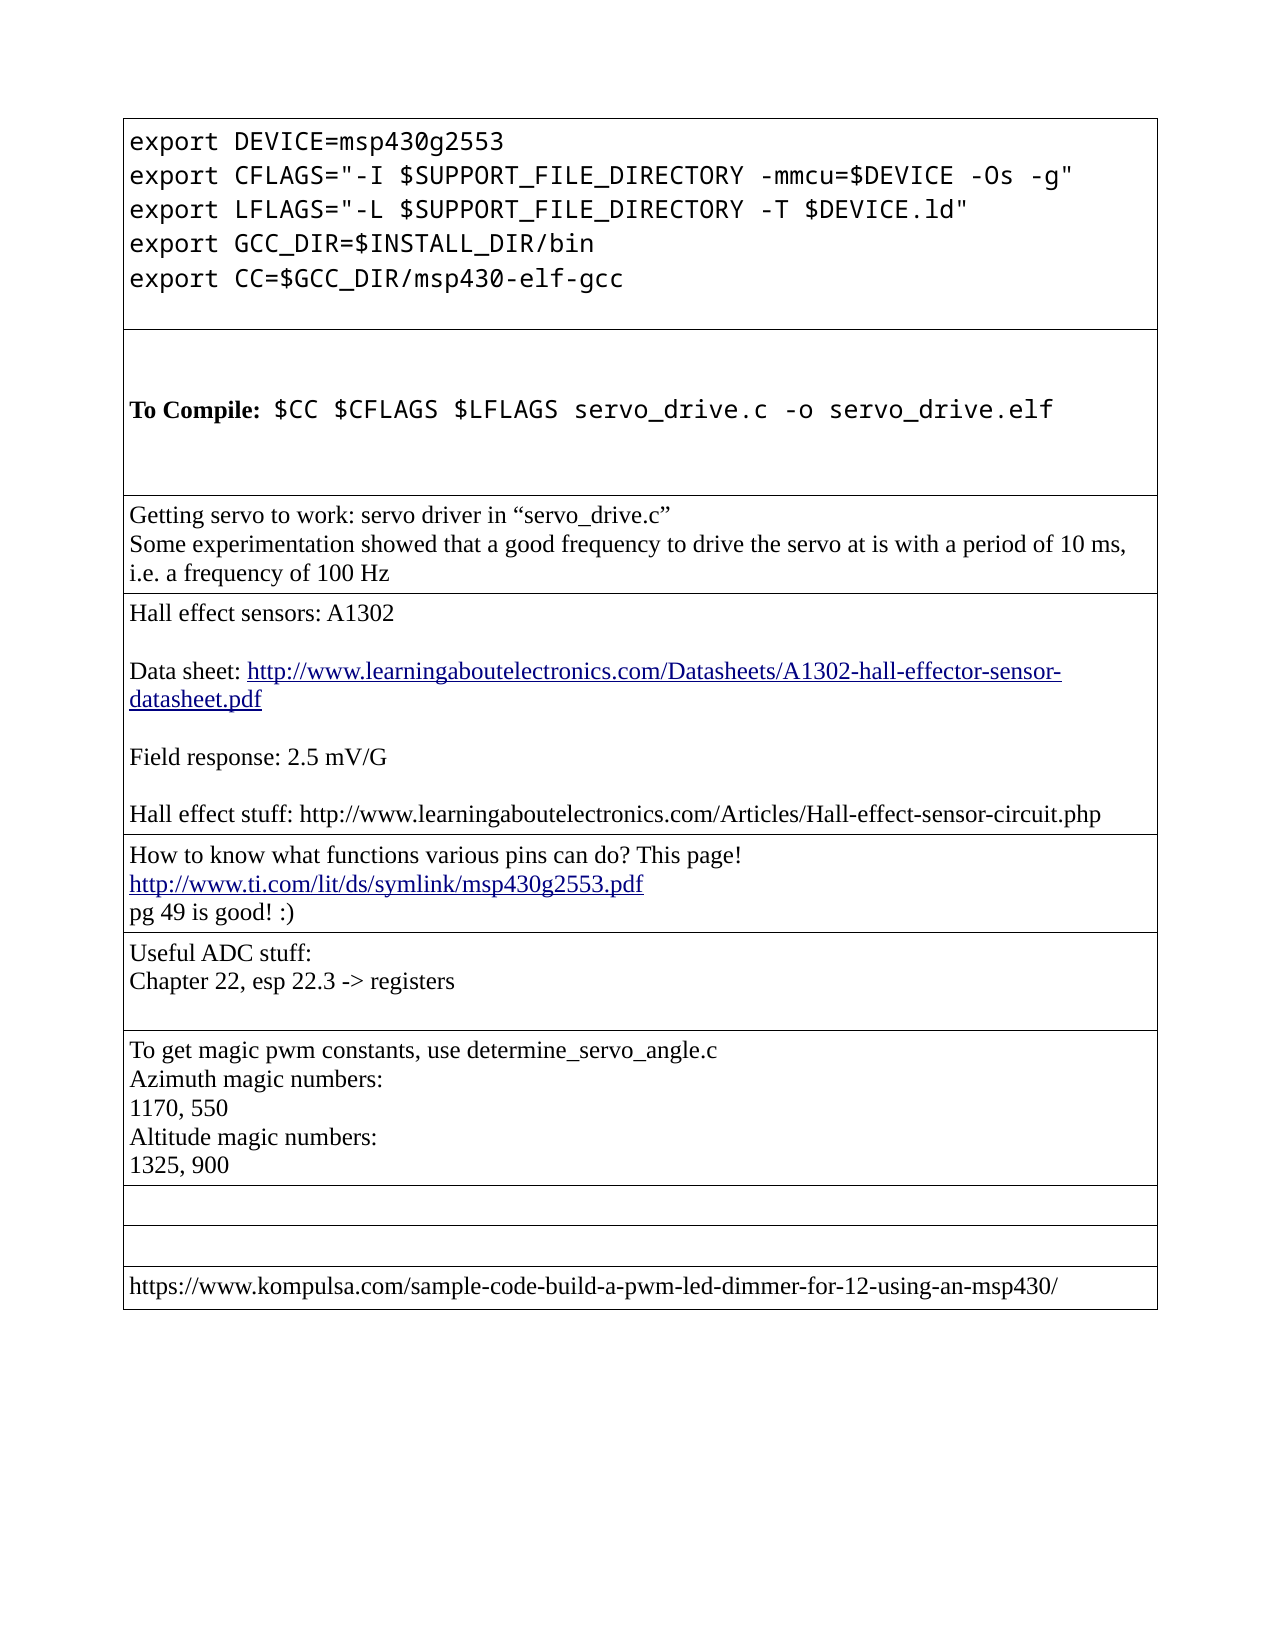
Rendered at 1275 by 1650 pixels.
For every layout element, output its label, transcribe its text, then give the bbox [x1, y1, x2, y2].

table_cell export DEVICE=msp430g2553 export CFLAGS="-I $SUPPORT_FILE_DIRECTORY -mmcu=$DEVICE -Os -g" export LFLAGS="-L $SUPPORT_FILE_DIRECTORY -T $DEVICE.ld" export GCC_DIR=$INSTALL_DIR/bin export CC=$GCC_DIR/msp430-elf-gcc [124, 119, 1157, 329]
table_cell Useful ADC stuff: Chapter 22, esp 22.3 -> registers [124, 933, 1157, 1030]
table_cell How to know what functions various pins can do? This page! http://www.ti.com/lit/ds/symlink/msp430g2553.pdf pg 49 is good! :) [124, 835, 1157, 932]
table_cell https://www.kompulsa.com/sample-code-build-a-pwm-led-dimmer-for-12-using-an-msp430/ [124, 1267, 1157, 1309]
table_cell To Compile: $CC $CFLAGS $LFLAGS servo_drive.c -o servo_drive.elf [124, 330, 1157, 495]
table_cell Getting servo to work: servo driver in “servo_drive.c” Some experimentation showed that a good frequency to drive the servo at is with a period of 10 ms, i.e. a frequency of 100 Hz [124, 496, 1157, 592]
table_cell To get magic pwm constants, use determine_servo_angle.c Azimuth magic numbers: 1170, 550 Altitude magic numbers: 1325, 900 [124, 1031, 1157, 1185]
table_cell [124, 1226, 1157, 1266]
table_cell Hall effect sensors: A1302 Data sheet: http://www.learningaboutelectronics.com/Datasheets/A1302-hall-effector-sensor-datasheet.pdf Field response: 2.5 mV/G Hall effect stuff: http://www.learningaboutelectronics.com/Articles/Hall-effect-sensor-circuit.php [124, 594, 1157, 834]
table_cell [124, 1186, 1157, 1225]
